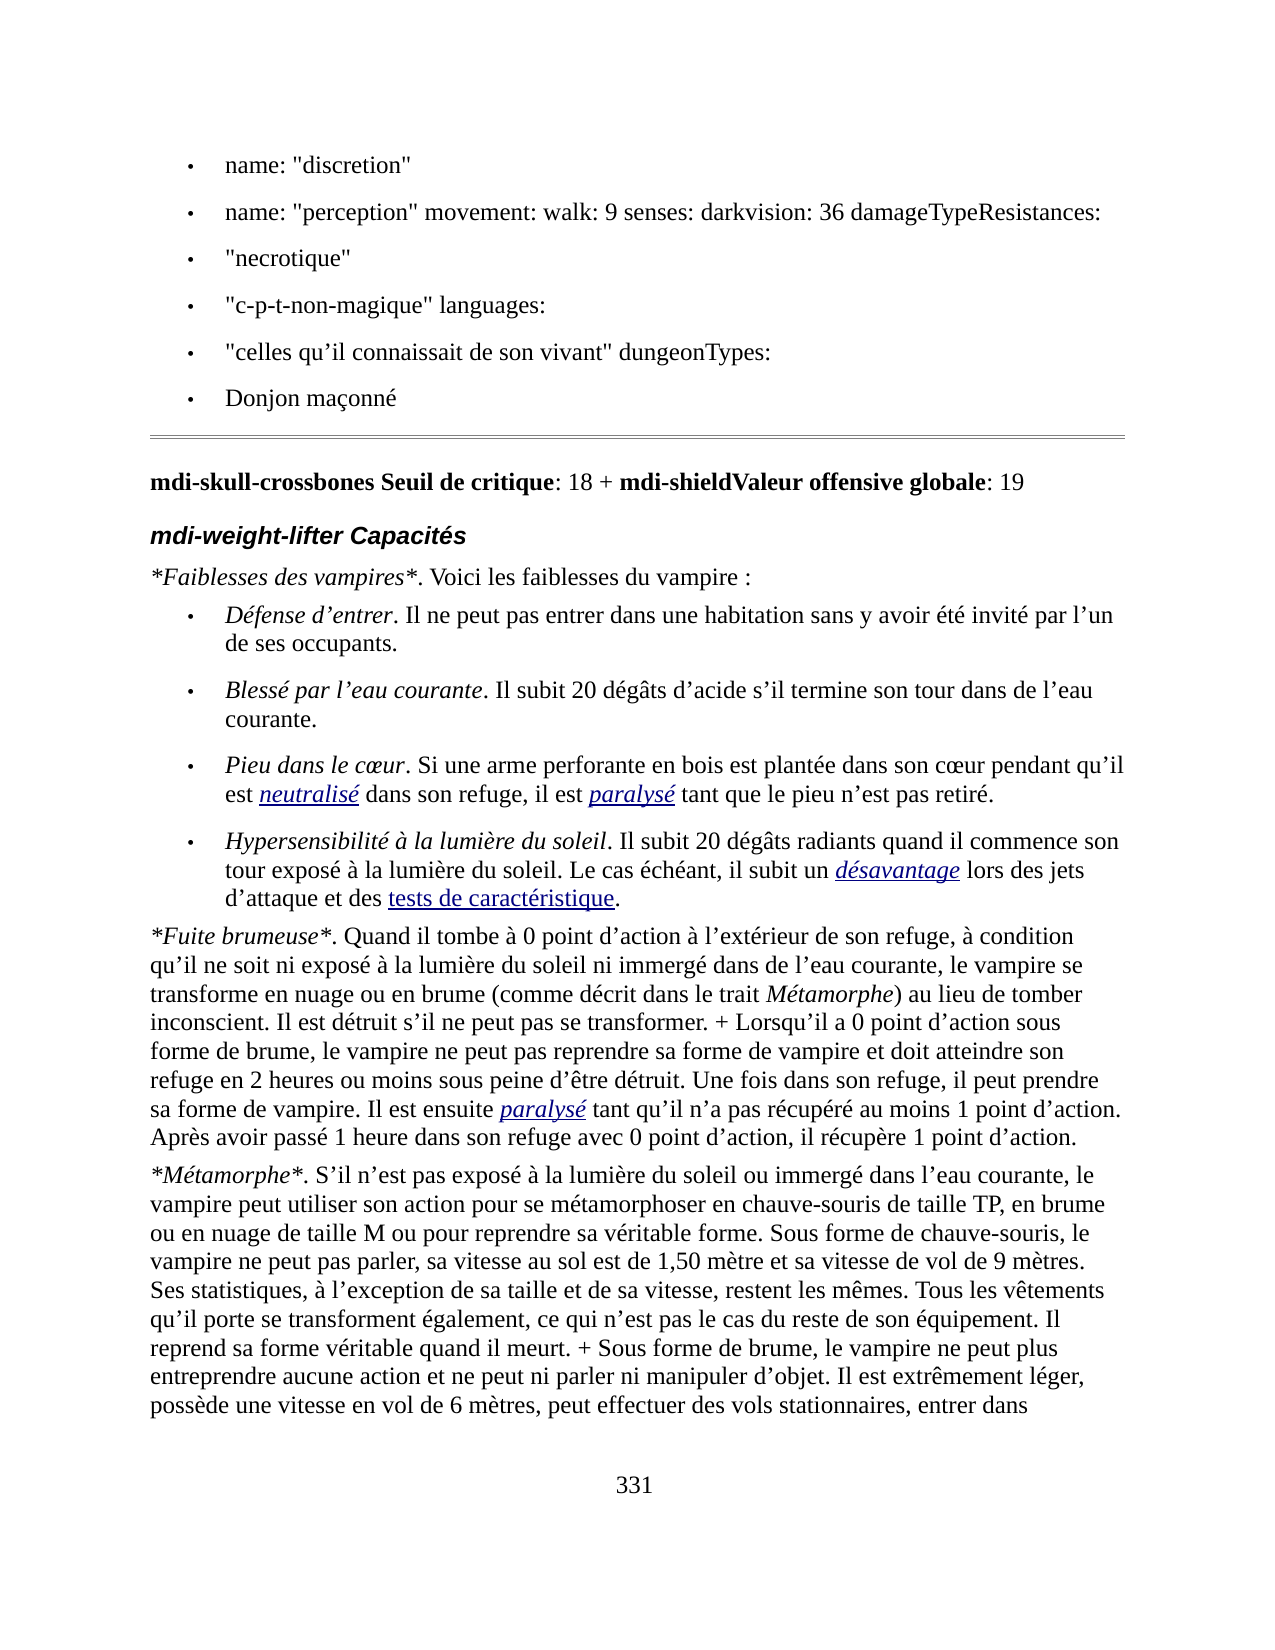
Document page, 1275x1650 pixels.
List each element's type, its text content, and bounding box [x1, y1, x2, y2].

list "necrotique" [187, 243, 1125, 272]
text *Faiblesses des vampires*. Voici les faiblesses du vampire : [150, 562, 1125, 591]
list "c-p-t-non-magique" languages: [187, 290, 1125, 319]
list Donjon maçonné [187, 383, 1125, 412]
list "celles qu’il connaissait de son vivant" dungeonTypes: [187, 337, 1125, 365]
list name: "discretion" [187, 150, 1125, 179]
list Défense d’entrer. Il ne peut pas entrer dans une habitation sans y avoir été invité par l’un de ses occupants. [187, 600, 1125, 657]
subtitle mdi-weight-lifter Capacités [150, 521, 1125, 549]
list Pieu dans le cœur. Si une arme perforante en bois est plantée dans son cœur pendant qu’il est neutralisé dans son refuge, il est paralysé tant que le pieu n’est pas retiré. [187, 751, 1125, 808]
list Hypersensibilité à la lumière du soleil. Il subit 20 dégâts radiants quand il commence son tour exposé à la lumière du soleil. Le cas échéant, il subit un désavantage lors des jets d’attaque et des tests de caractéristique. [187, 826, 1125, 912]
text *Métamorphe*. S’il n’est pas exposé à la lumière du soleil ou immergé dans l’eau courante, le vampire peut utiliser son action pour se métamorphoser en chauve-souris de taille TP, en brume ou en nuage de taille M ou pour reprendre sa véritable forme. Sous forme de chauve-souris, le vampire ne peut pas parler, sa vitesse au sol est de 1,50 mètre et sa vitesse de vol de 9 mètres. Ses statistiques, à l’exception de sa taille et de sa vitesse, restent les mêmes. Tous les vêtements qu’il porte se transforment également, ce qui n’est pas le cas du reste de son équipement. Il reprend sa forme véritable quand il meurt. + Sous forme de brume, le vampire ne peut plus entreprendre aucune action et ne peut ni parler ni manipuler d’objet. Il est extrêmement léger, possède une vitesse en vol de 6 mètres, peut effectuer des vols stationnaires, entrer dans [150, 1160, 1125, 1419]
text *Fuite brumeuse*. Quand il tombe à 0 point d’action à l’extérieur de son refuge, à condition qu’il ne soit ni exposé à la lumière du soleil ni immergé dans de l’eau courante, le vampire se transforme en nuage ou en brume (comme décrit dans le trait Métamorphe) au lieu de tomber inconscient. Il est détruit s’il ne peut pas se transformer. + Lorsqu’il a 0 point d’action sous forme de brume, le vampire ne peut pas reprendre sa forme de vampire et doit atteindre son refuge en 2 heures ou moins sous peine d’être détruit. Une fois dans son refuge, il peut prendre sa forme de vampire. Il est ensuite paralysé tant qu’il n’a pas récupéré au moins 1 point d’action. Après avoir passé 1 heure dans son refuge avec 0 point d’action, il récupère 1 point d’action. [150, 921, 1125, 1151]
list Blessé par l’eau courante. Il subit 20 dégâts d’acide s’il termine son tour dans de l’eau courante. [187, 675, 1125, 733]
text mdi-skull-crossbones Seuil de critique: 18 + mdi-shieldValeur offensive globale: 19 [150, 467, 1125, 496]
list name: "perception" movement: walk: 9 senses: darkvision: 36 damageTypeResistances: [187, 197, 1125, 225]
